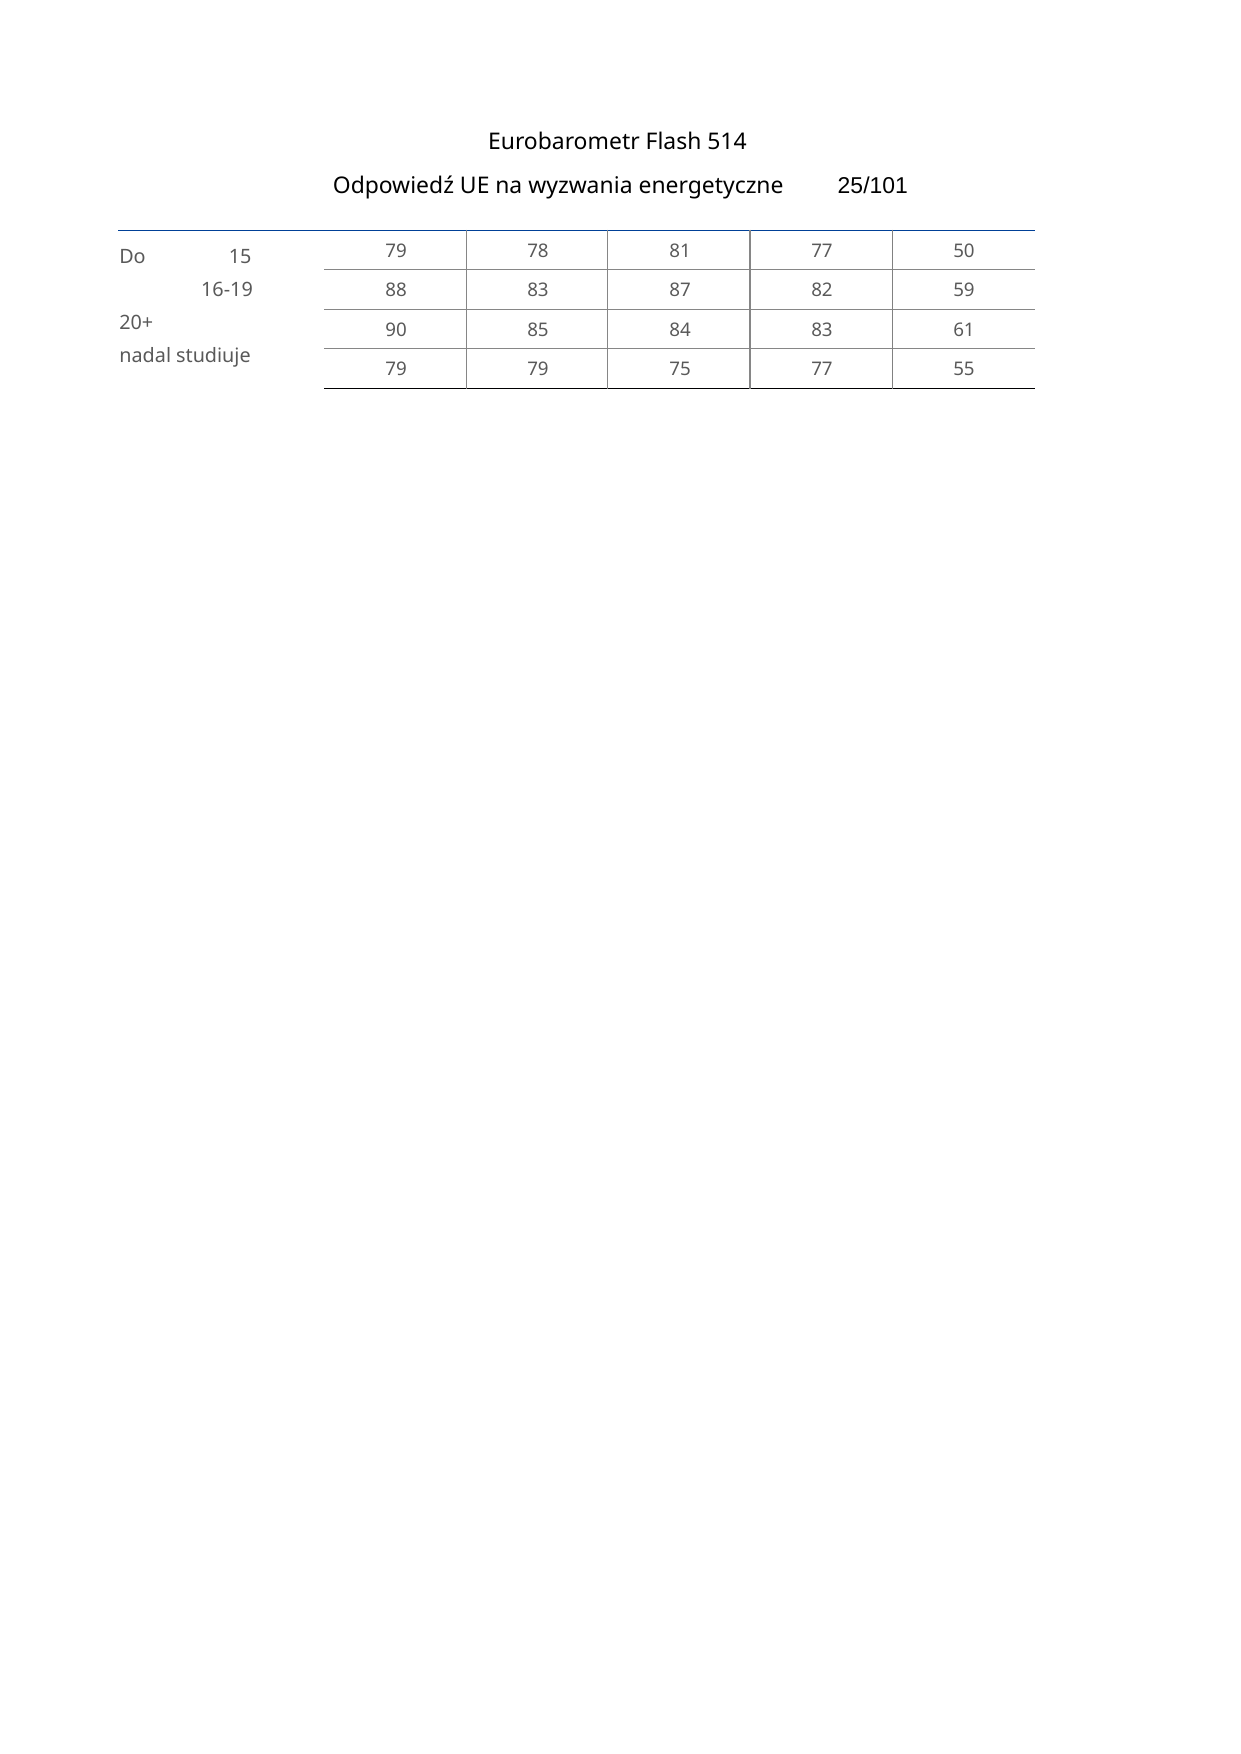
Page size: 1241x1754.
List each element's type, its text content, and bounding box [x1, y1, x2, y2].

table_cell 79 [324, 349, 466, 387]
table_cell 85 [467, 310, 607, 348]
table_cell 50 [893, 231, 1035, 269]
table_cell 90 [324, 310, 466, 348]
table_cell 82 [751, 270, 892, 308]
table_cell 81 [608, 231, 749, 269]
table_cell 59 [893, 270, 1035, 308]
table_cell 61 [893, 310, 1035, 348]
table_cell 87 [608, 270, 749, 308]
table_cell Do 15 16-19 20+ nadal studiuje [118, 231, 324, 387]
table_cell 84 [608, 310, 749, 348]
table_cell 88 [324, 270, 466, 308]
table_cell 75 [608, 349, 749, 387]
table_cell 79 [467, 349, 607, 387]
table_cell 55 [893, 349, 1035, 387]
table_cell 78 [467, 231, 607, 269]
table_cell 83 [751, 310, 892, 348]
table_cell 79 [324, 231, 466, 269]
table_cell 77 [751, 231, 892, 269]
table_cell 77 [751, 349, 892, 387]
table_cell 83 [467, 270, 607, 308]
